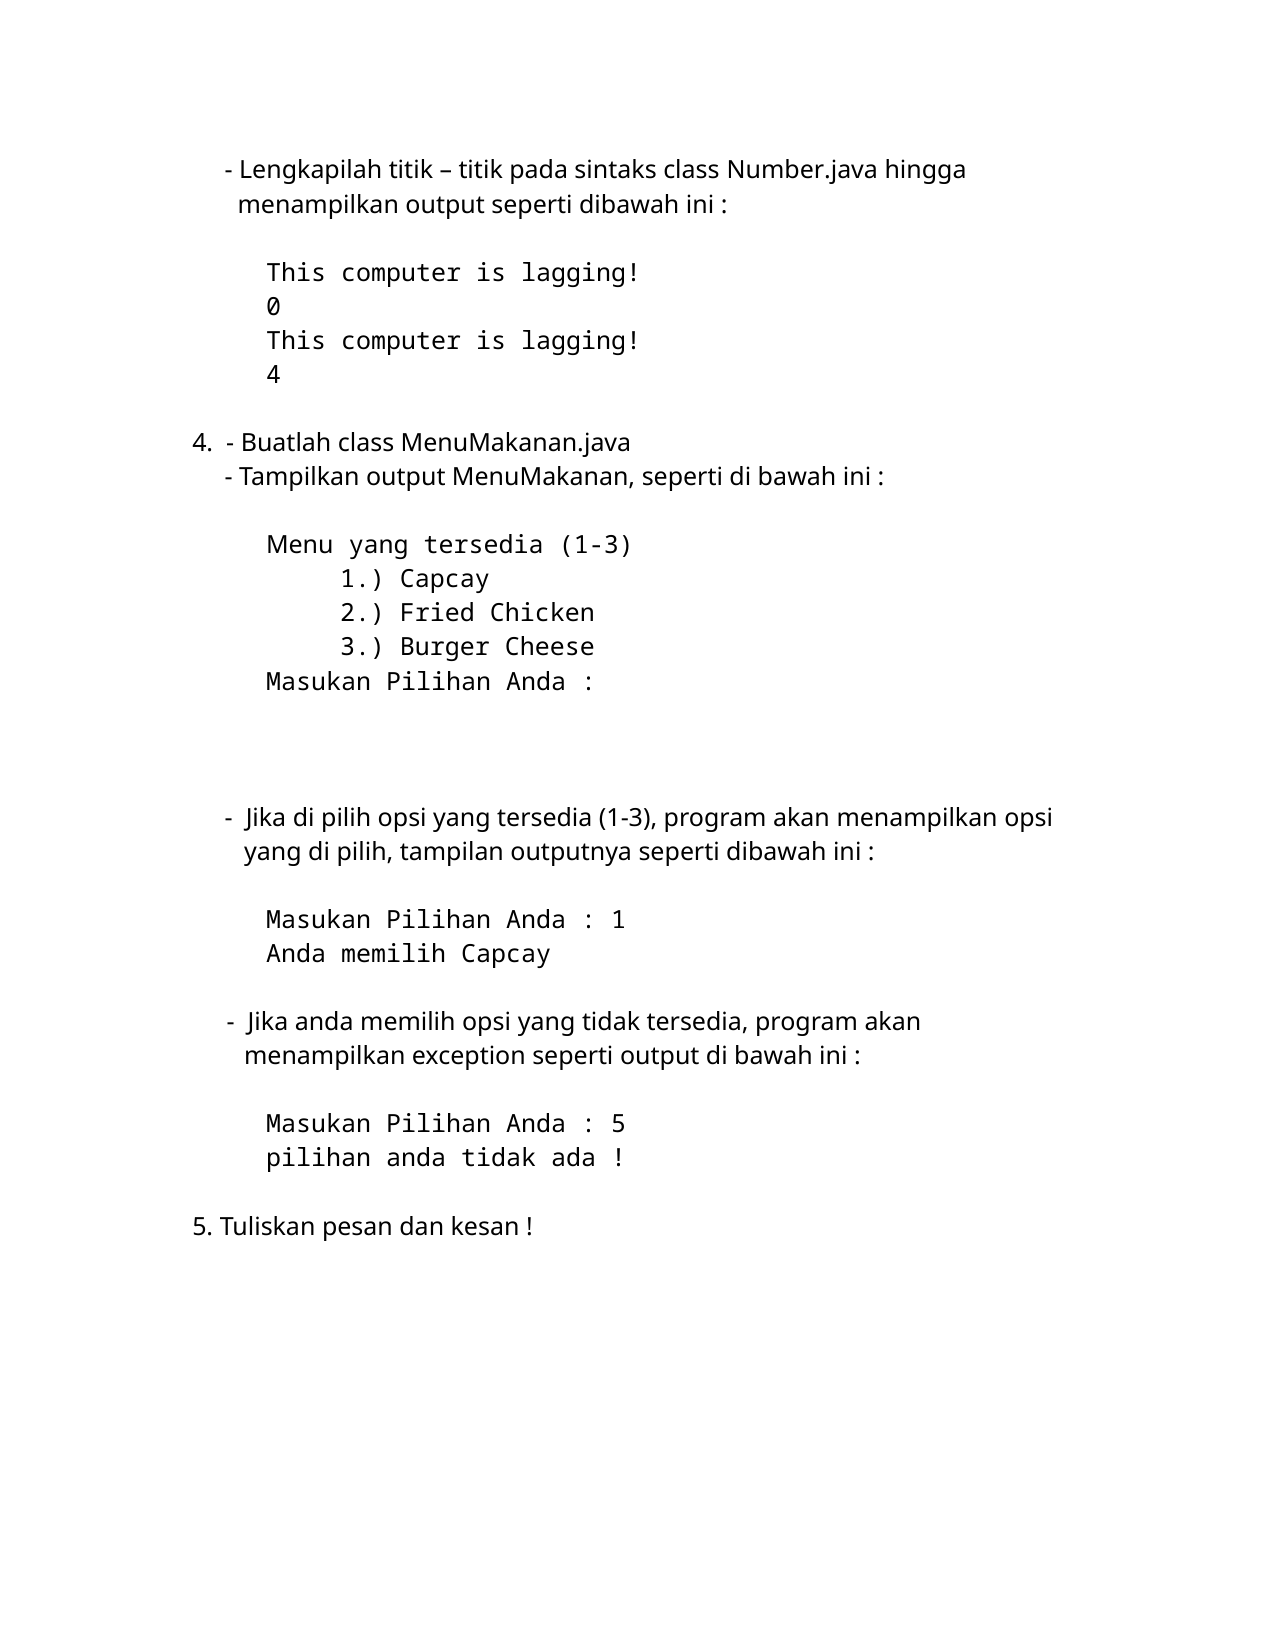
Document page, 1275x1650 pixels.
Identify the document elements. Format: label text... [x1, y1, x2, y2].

text pilihan anda tidak ada ! 5. Tuliskan pesan dan kesan ! [118, 1140, 1157, 1242]
text 4 [118, 357, 1157, 391]
text - Lengkapilah titik – titik pada sintaks class Number.java hingga menampilkan output seperti dibawah ini : This computer is lagging! [118, 152, 1157, 288]
text Anda memilih Capcay - Jika anda memilih opsi yang tidak tersedia, program akan menampilkan exception seperti output di bawah ini : Masukan Pilihan Anda : 5 [118, 936, 1157, 1140]
text 0 [118, 288, 1157, 322]
text Masukan Pilihan Anda : [118, 663, 1157, 731]
text [118, 118, 1157, 152]
text 1.) Capcay [118, 561, 1157, 595]
text This computer is lagging! [118, 322, 1157, 357]
text 3.) Burger Cheese [118, 629, 1157, 663]
text 4. - Buatlah class MenuMakanan.java - Tampilkan output MenuMakanan, seperti di bawah ini : Menu yang tersedia (1-3) [118, 425, 1157, 561]
text - Jika di pilih opsi yang tersedia (1-3), program akan menampilkan opsi yang di pilih, tampilan outputnya seperti dibawah ini : Masukan Pilihan Anda : 1 [118, 765, 1157, 936]
text 2.) Fried Chicken [118, 595, 1157, 629]
